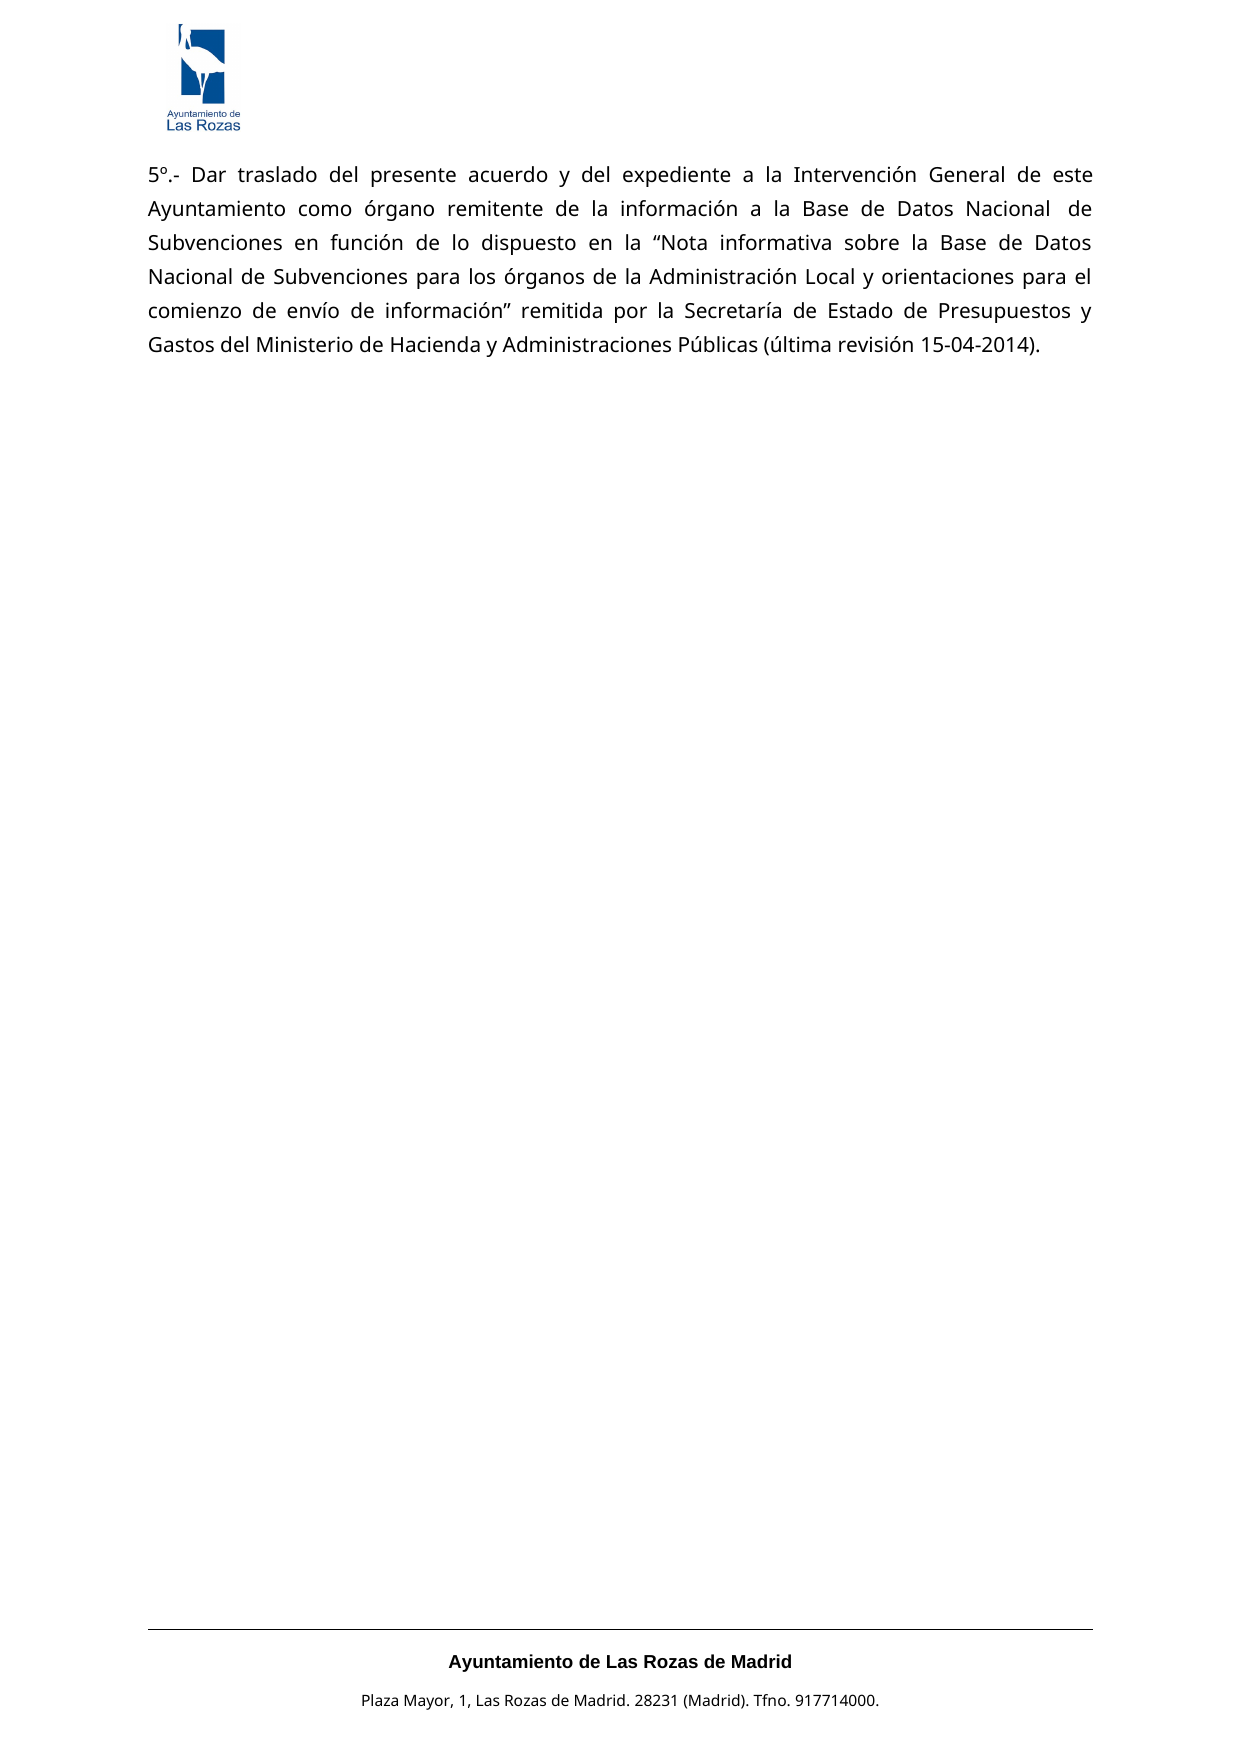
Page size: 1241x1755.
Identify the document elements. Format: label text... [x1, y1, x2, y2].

text 5º.- Dar traslado del presente acuerdo y del expediente a la Intervención General de este Ayuntamiento como órgano remitente de la información a la Base de Datos Nacional de Subvenciones en función de lo dispuesto en la “Nota informativa sobre la Base de Datos Nacional de Subvenciones para los órganos de la Administración Local y orientaciones para el comienzo de envío de información” remitida por la Secretaría de Estado de Presupuestos y Gastos del Ministerio de Hacienda y Administraciones Públicas (última revisión 15-04-2014). [148, 160, 1093, 358]
